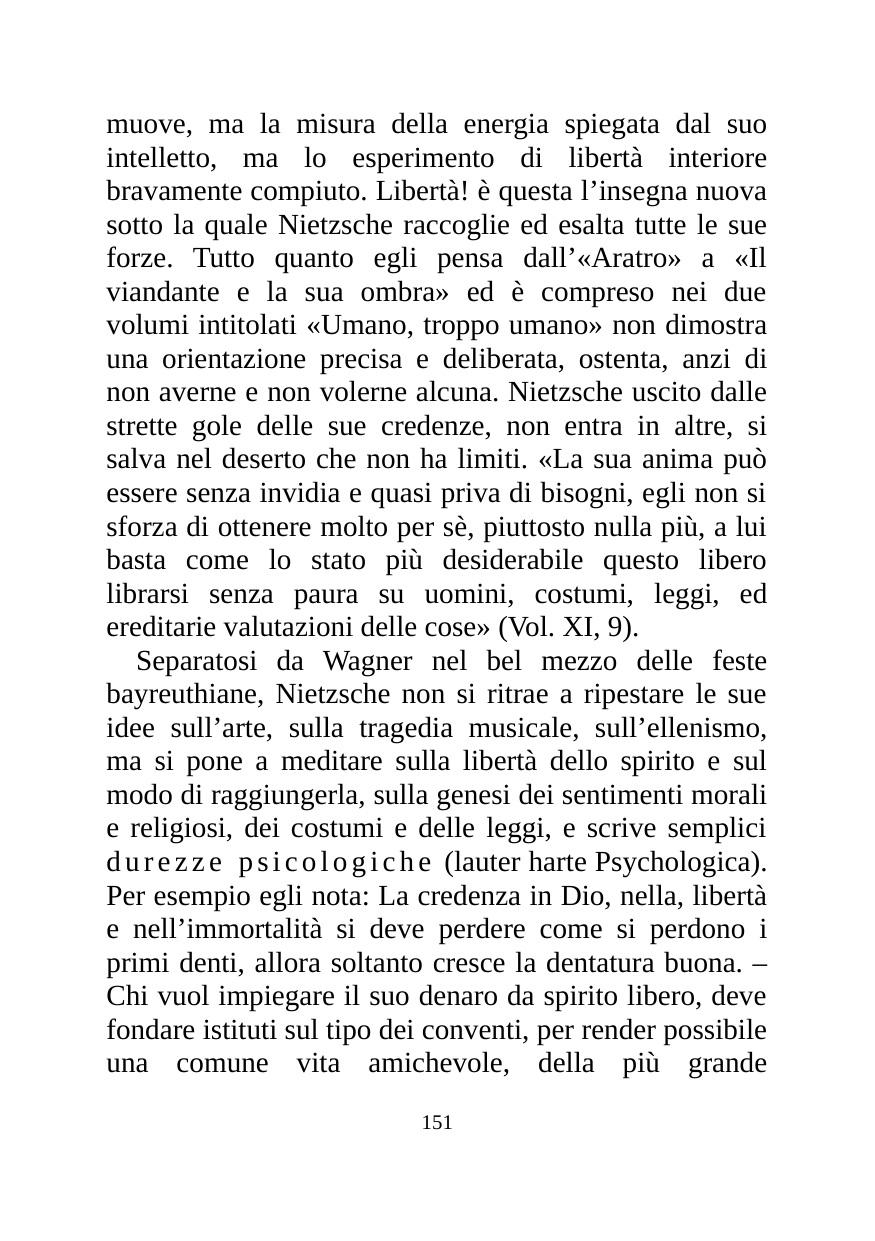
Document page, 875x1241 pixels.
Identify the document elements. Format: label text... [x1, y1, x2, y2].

text muove, ma la misura della energia spiegata dal suo intelletto, ma lo esperimento di libertà interiore bravamente compiuto. Libertà! è questa l’insegna nuova sotto la quale Nietzsche raccoglie ed esalta tutte le sue forze. Tutto quanto egli pensa dall’«Aratro» a «Il viandante e la sua ombra» ed è compreso nei due volumi intitolati «Umano, troppo umano» non dimostra una orientazione precisa e deliberata, ostenta, anzi di non averne e non volerne alcuna. Nietzsche uscito dalle strette gole delle sue credenze, non entra in altre, si salva nel deserto che non ha limiti. «La sua anima può essere senza invidia e quasi priva di bisogni, egli non si sforza di ottenere molto per sè, piuttosto nulla più, a lui basta come lo stato più desiderabile questo libero librarsi senza paura su uomini, costumi, leggi, ed ereditarie valutazioni delle cose» (Vol. XI, 9). [106, 106, 768, 643]
text Separatosi da Wagner nel bel mezzo delle feste bayreuthiane, Nietzsche non si ritrae a ripestare le sue idee sull’arte, sulla tragedia musicale, sull’ellenismo, ma si pone a meditare sulla libertà dello spirito e sul modo di raggiungerla, sulla genesi dei sentimenti morali e religiosi, dei costumi e delle leggi, e scrive semplici durezze psicologiche (lauter harte Psychologica). Per esempio egli nota: La credenza in Dio, nella, libertà e nell’immortalità si deve perdere come si perdono i primi denti, allora soltanto cresce la dentatura buona. – Chi vuol impiegare il suo denaro da spirito libero, deve fondare istituti sul tipo dei conventi, per render possibile una comune vita amichevole, della più grande [106, 643, 768, 1079]
